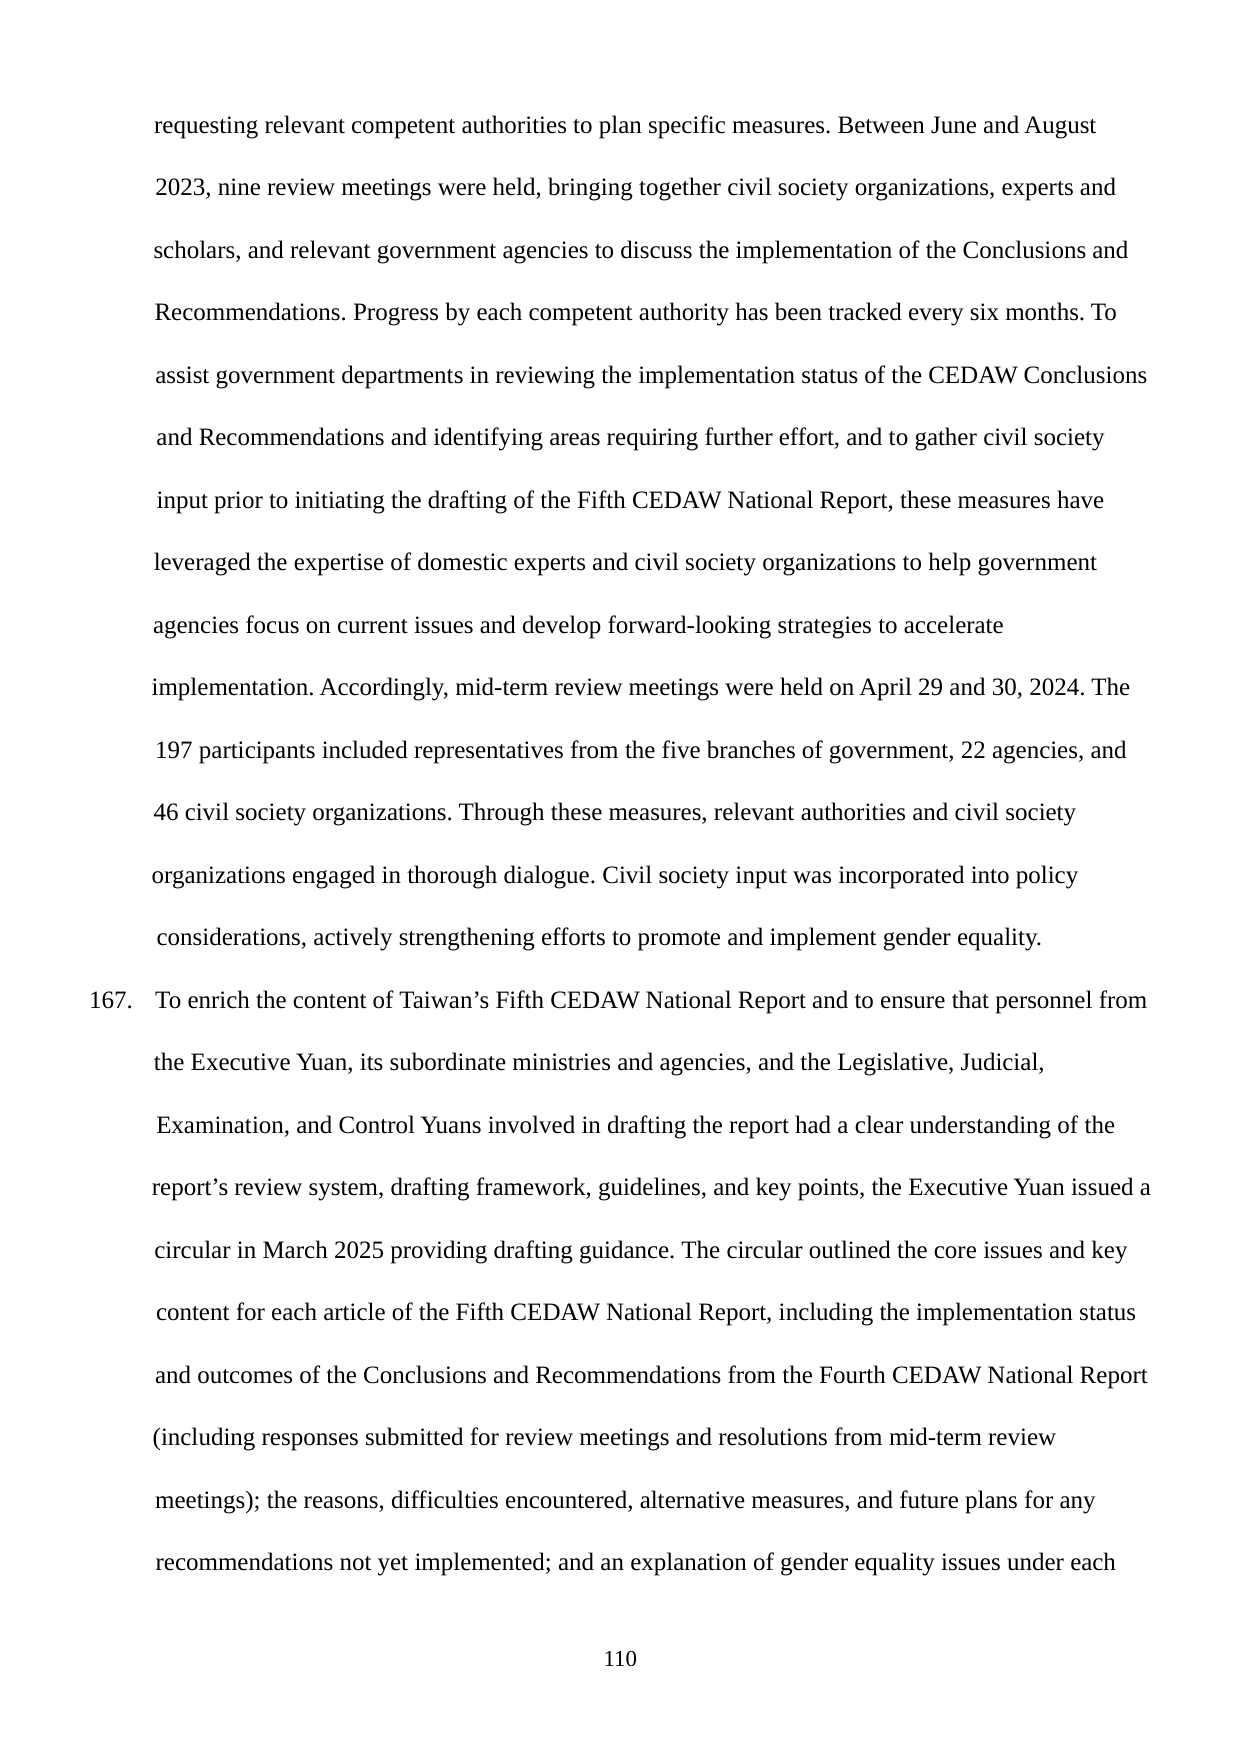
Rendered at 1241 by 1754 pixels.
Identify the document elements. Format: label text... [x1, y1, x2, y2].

list requesting relevant competent authorities to plan specific measures. Between June and August 2023, nine review meetings were held, bringing together civil society organizations, experts and scholars, and relevant government agencies to discuss the implementation of the Conclusions and Recommendations. Progress by each competent authority has been tracked every six months. To assist government departments in reviewing the implementation status of the CEDAW Conclusions and Recommendations and identifying areas requiring further effort, and to gather civil society input prior to initiating the drafting of the Fifth CEDAW National Report, these measures have leveraged the expertise of domestic experts and civil society organizations to help government agencies focus on current issues and develop forward-looking strategies to accelerate implementation. Accordingly, mid-term review meetings were held on April 29 and 30, 2024. The 197 participants included representatives from the five branches of government, 22 agencies, and 46 civil society organizations. Through these measures, relevant authorities and civil society organizations engaged in thorough dialogue. Civil society input was incorporated into policy considerations, actively strengthening efforts to promote and implement gender equality. [89, 83, 1151, 958]
list To enrich the content of Taiwan’s Fifth CEDAW National Report and to ensure that personnel from the Executive Yuan, its subordinate ministries and agencies, and the Legislative, Judicial, Examination, and Control Yuans involved in drafting the report had a clear understanding of the report’s review system, drafting framework, guidelines, and key points, the Executive Yuan issued a circular in March 2025 providing drafting guidance. The circular outlined the core issues and key content for each article of the Fifth CEDAW National Report, including the implementation status and outcomes of the Conclusions and Recommendations from the Fourth CEDAW National Report (including responses submitted for review meetings and resolutions from mid-term review meetings); the reasons, difficulties encountered, alternative measures, and future plans for any recommendations not yet implemented; and an explanation of gender equality issues under each [89, 958, 1151, 1583]
